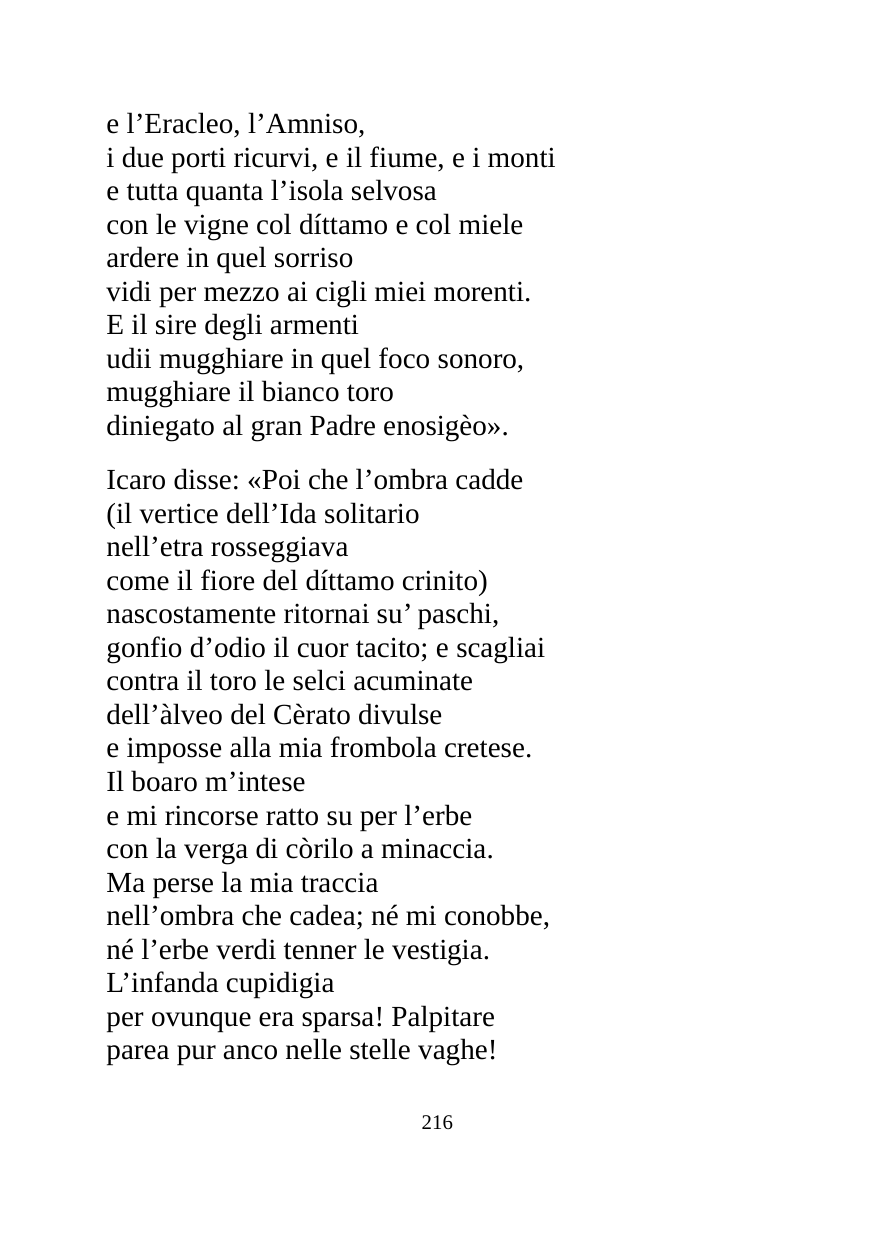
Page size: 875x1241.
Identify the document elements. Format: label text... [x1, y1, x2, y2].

text L’infanda cupidigia [106, 965, 768, 999]
text e l’Eracleo, l’Amniso, [106, 106, 768, 140]
text né l’erbe verdi tenner le vestigia. [106, 932, 768, 965]
text Ma perse la mia traccia [106, 865, 768, 898]
text gonfio d’odio il cuor tacito; e scagliai [106, 630, 768, 663]
text nascostamente ritornai su’ paschi, [106, 596, 768, 630]
text e tutta quanta l’isola selvosa [106, 173, 768, 207]
text per ovunque era sparsa! Palpitare [106, 999, 768, 1032]
text Icaro disse: «Poi che l’ombra cadde [106, 462, 768, 496]
text vidi per mezzo ai cigli miei morenti. [106, 274, 768, 307]
text ardere in quel sorriso [106, 240, 768, 274]
text nell’ombra che cadea; né mi conobbe, [106, 898, 768, 932]
text E il sire degli armenti [106, 307, 768, 341]
text con la verga di còrilo a minaccia. [106, 831, 768, 865]
text e mi rincorse ratto su per l’erbe [106, 798, 768, 831]
text Il boaro m’intese [106, 764, 768, 798]
text dell’àlveo del Cèrato divulse [106, 697, 768, 731]
text mugghiare il bianco toro [106, 374, 768, 408]
text nell’etra rosseggiava [106, 529, 768, 563]
text i due porti ricurvi, e il fiume, e i monti [106, 140, 768, 173]
text come il fiore del díttamo crinito) [106, 563, 768, 596]
text (il vertice dell’Ida solitario [106, 496, 768, 529]
text parea pur anco nelle stelle vaghe! [106, 1032, 768, 1066]
text e imposse alla mia frombola cretese. [106, 731, 768, 764]
text contra il toro le selci acuminate [106, 663, 768, 697]
text diniegato al gran Padre enosigèo». [106, 408, 768, 442]
text con le vigne col díttamo e col miele [106, 207, 768, 240]
text udii mugghiare in quel foco sonoro, [106, 341, 768, 374]
